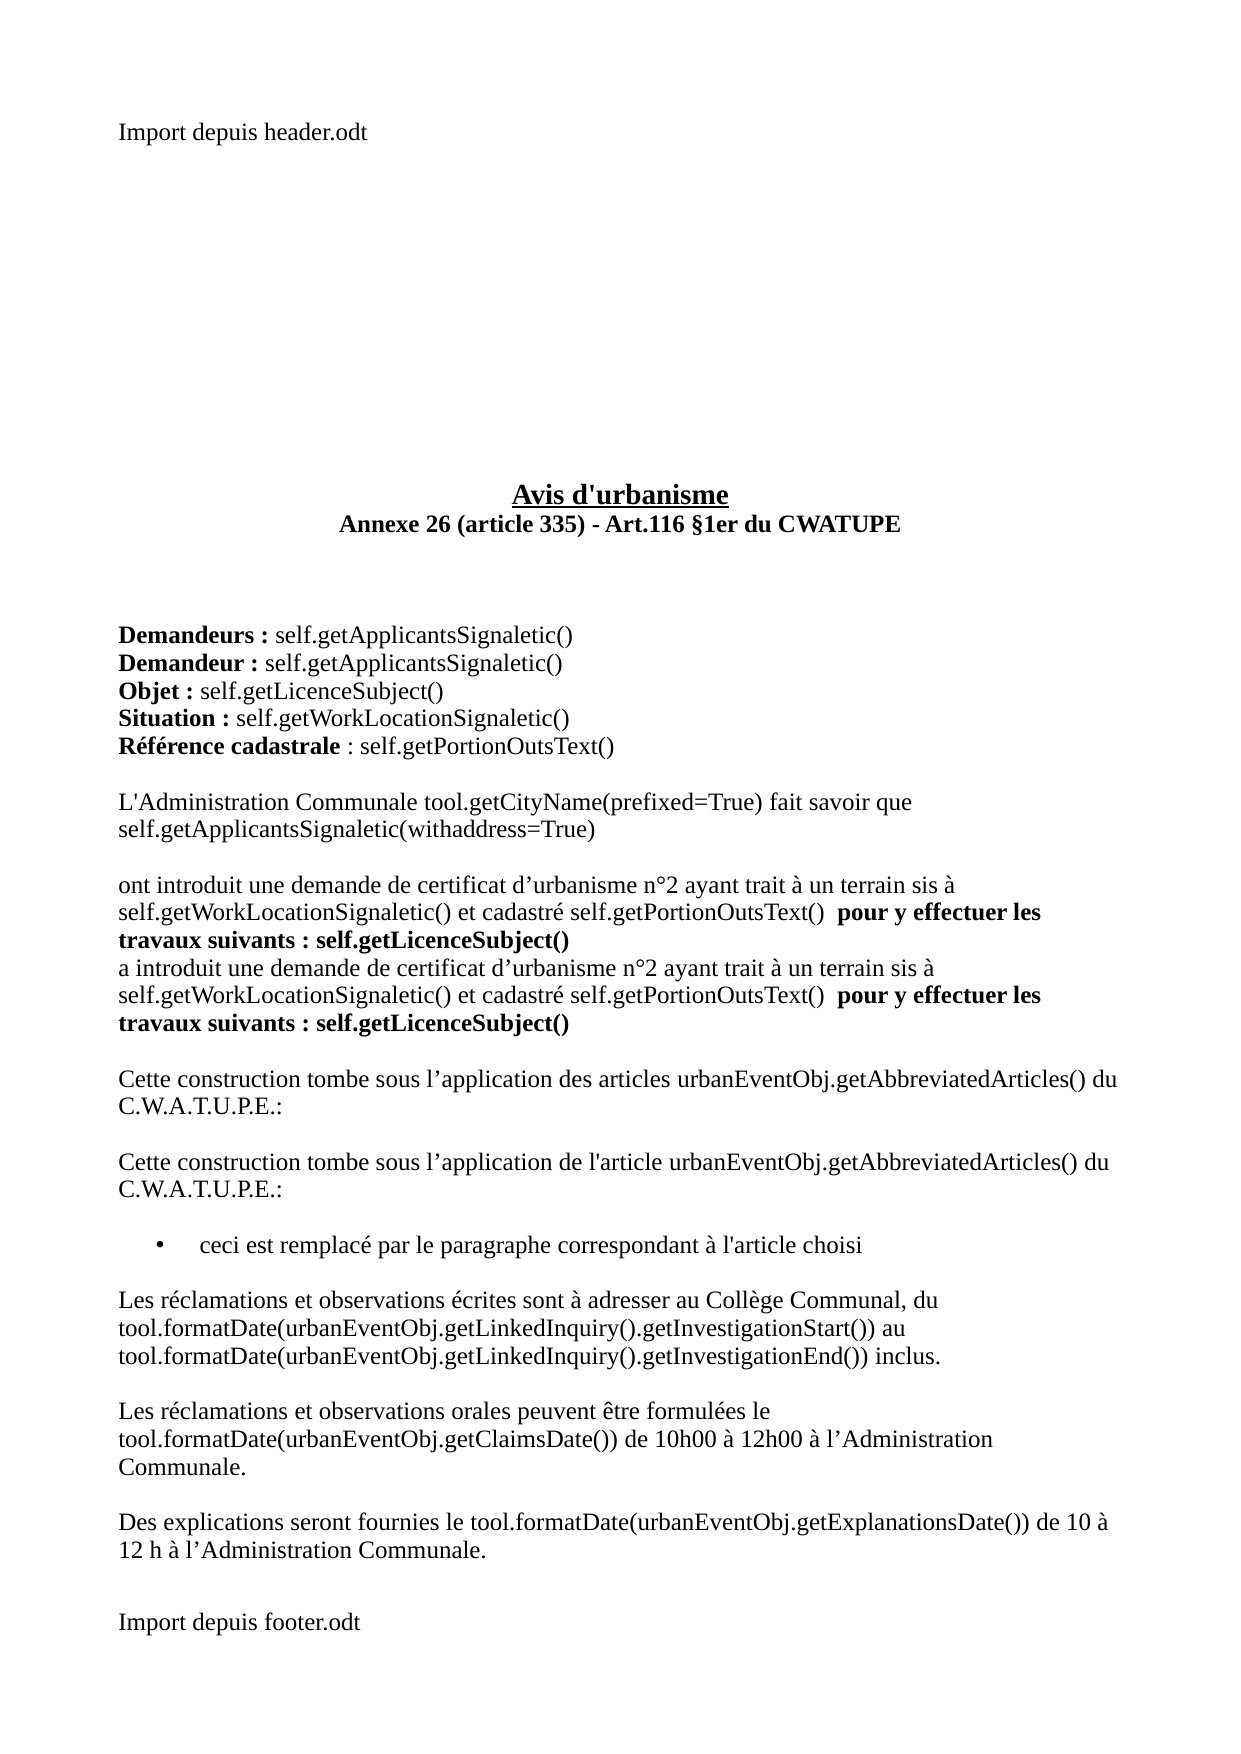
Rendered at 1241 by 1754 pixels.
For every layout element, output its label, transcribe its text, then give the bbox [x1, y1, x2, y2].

text a introduit une demande de certificat d’urbanisme n°2 ayant trait à un terrain sis à self.getWorkLocationSignaletic() et cadastré self.getPortionOutsText() pour y effectuer les travaux suivants : self.getLicenceSubject() [118, 954, 1122, 1037]
title Avis d'urbanisme [118, 478, 1122, 511]
text Référence cadastrale : self.getPortionOutsText() [118, 732, 1122, 760]
text Demandeur : self.getApplicantsSignaletic() [118, 649, 1122, 677]
list ceci est remplacé par le paragraphe correspondant à l'article choisi [156, 1231, 1122, 1259]
text Les réclamations et observations orales peuvent être formulées le tool.formatDate(urbanEventObj.getClaimsDate()) de 10h00 à 12h00 à l’Administration Communale. Des explications seront fournies le tool.formatDate(urbanEventObj.getExplanationsDate()) de 10 à 12 h à l’Administration Communale. [118, 1397, 1122, 1563]
text ont introduit une demande de certificat d’urbanisme n°2 ayant trait à un terrain sis à self.getWorkLocationSignaletic() et cadastré self.getPortionOutsText() pour y effectuer les travaux suivants : self.getLicenceSubject() [118, 871, 1122, 954]
text L'Administration Communale tool.getCityName(prefixed=True) fait savoir que self.getApplicantsSignaletic(withaddress=True) [118, 788, 1122, 843]
text Demandeurs : self.getApplicantsSignaletic() [118, 621, 1122, 649]
text Import depuis header.odt [118, 118, 539, 146]
text Cette construction tombe sous l’application de l'article urbanEventObj.getAbbreviatedArticles() du C.W.A.T.U.P.E.: [118, 1120, 1122, 1203]
text Objet : self.getLicenceSubject() [118, 677, 1122, 704]
text Les réclamations et observations écrites sont à adresser au Collège Communal, du tool.formatDate(urbanEventObj.getLinkedInquiry().getInvestigationStart()) au tool.formatDate(urbanEventObj.getLinkedInquiry().getInvestigationEnd()) inclus. [118, 1286, 1122, 1369]
title Annexe 26 (article 335) - Art.116 §1er du CWATUPE [118, 511, 1122, 538]
text Situation : self.getWorkLocationSignaletic() [118, 704, 1122, 732]
text Cette construction tombe sous l’application des articles urbanEventObj.getAbbreviatedArticles() du C.W.A.T.U.P.E.: [118, 1037, 1122, 1120]
